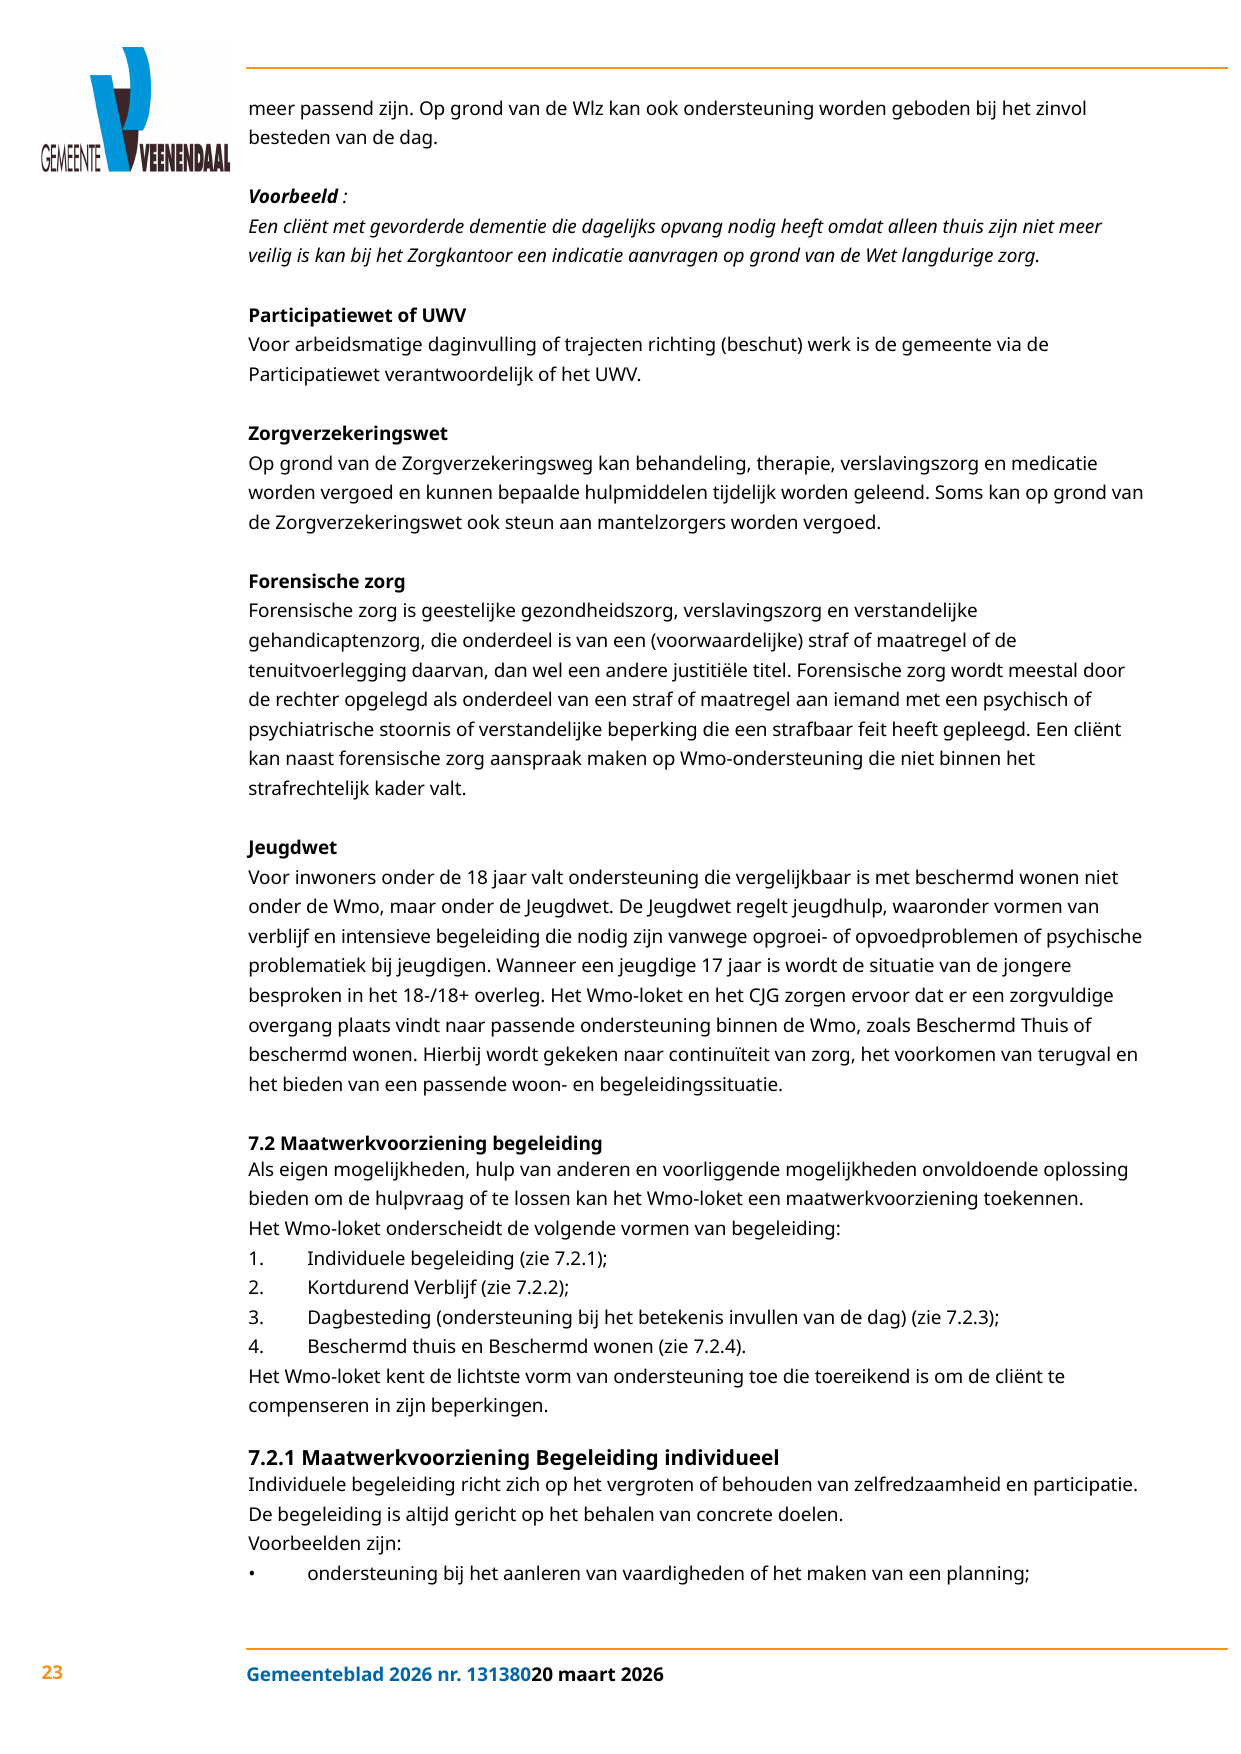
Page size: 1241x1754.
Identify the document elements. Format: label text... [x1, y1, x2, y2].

text 7.2 Maatwerkvoorziening begeleiding [248, 1130, 1152, 1156]
text Als eigen mogelijkheden, hulp van anderen en voorliggende mogelijkheden onvoldoende oplossing bieden om de hulpvraag of te lossen kan het Wmo-loket een maatwerkvoorziening toekennen. [248, 1156, 1152, 1211]
text Voorbeeld : [248, 183, 1152, 209]
text Individuele begeleiding richt zich op het vergroten of behouden van zelfredzaamheid en participatie. De begeleiding is altijd gericht op het behalen van concrete doelen. [248, 1471, 1152, 1527]
text Voor arbeidsmatige daginvulling of trajecten richting (beschut) werk is de gemeente via de Participatiewet verantwoordelijk of het UWV. [248, 331, 1152, 387]
text Het Wmo-loket onderscheidt de volgende vormen van begeleiding: [248, 1215, 1152, 1241]
picture [123, 47, 231, 172]
text Voorbeelden zijn: [248, 1531, 1152, 1556]
text Zorgverzekeringswet [248, 420, 1152, 446]
list Kortdurend Verblijf (zie 7.2.2); [248, 1274, 1152, 1300]
text Participatiewet of UWV [248, 302, 1152, 328]
list Dagbesteding (ondersteuning bij het betekenis invullen van de dag) (zie 7.2.3); [248, 1304, 1152, 1329]
text Forensische zorg is geestelijke gezondheidszorg, verslavingszorg en verstandelijke gehandicaptenzorg, die onderdeel is van een (voorwaardelijke) straf of maatregel of de tenuitvoerlegging daarvan, dan wel een andere justitiële titel. Forensische zorg wordt meestal door de rechter opgelegd als onderdeel van een straf of maatregel aan iemand met een psychisch of psychiatrische stoornis of verstandelijke beperking die een strafbaar feit heeft gepleegd. Een cliënt kan naast forensische zorg aanspraak maken op Wmo-ondersteuning die niet binnen het strafrechtelijk kader valt. [248, 598, 1152, 801]
text meer passend zijn. Op grond van de Wlz kan ook ondersteuning worden geboden bij het zinvol besteden van de dag. [248, 95, 1152, 150]
text Forensische zorg [248, 568, 1152, 594]
list ondersteuning bij het aanleren van vaardigheden of het maken van een planning; [248, 1560, 1152, 1586]
text Voor inwoners onder de 18 jaar valt ondersteuning die vergelijkbaar is met beschermd wonen niet onder de Wmo, maar onder de Jeugdwet. De Jeugdwet regelt jeugdhulp, waaronder vormen van verblijf en intensieve begeleiding die nodig zijn vanwege opgroei- of opvoedproblemen of psychische problematiek bij jeugdigen. Wanneer een jeugdige 17 jaar is wordt de situatie van de jongere besproken in het 18-/18+ overleg. Het Wmo-loket en het CJG zorgen ervoor dat er een zorgvuldige overgang plaats vindt naar passende ondersteuning binnen de Wmo, zoals Beschermd Thuis of beschermd wonen. Hierbij wordt gekeken naar continuïteit van zorg, het voorkomen van terugval en het bieden van een passende woon- en begeleidingssituatie. [248, 864, 1152, 1097]
picture [41, 47, 130, 172]
text Het Wmo-loket kent de lichtste vorm van ondersteuning toe die toereikend is om de cliënt te compenseren in zijn beperkingen. [248, 1363, 1152, 1418]
text 7.2.1 Maatwerkvoorziening Begeleiding individueel [248, 1443, 1152, 1471]
text Een cliënt met gevorderde dementie die dagelijks opvang nodig heeft omdat alleen thuis zijn niet meer veilig is kan bij het Zorgkantoor een indicatie aanvragen op grond van de Wet langdurige zorg. [248, 213, 1152, 268]
text Jeugdwet [248, 834, 1152, 860]
list Individuele begeleiding (zie 7.2.1); [248, 1245, 1152, 1270]
text Op grond van de Zorgverzekeringsweg kan behandeling, therapie, verslavingszorg en medicatie worden vergoed en kunnen bepaalde hulpmiddelen tijdelijk worden geleend. Soms kan op grond van de Zorgverzekeringswet ook steun aan mantelzorgers worden vergoed. [248, 450, 1152, 535]
list Beschermd thuis en Beschermd wonen (zie 7.2.4). [248, 1333, 1152, 1359]
